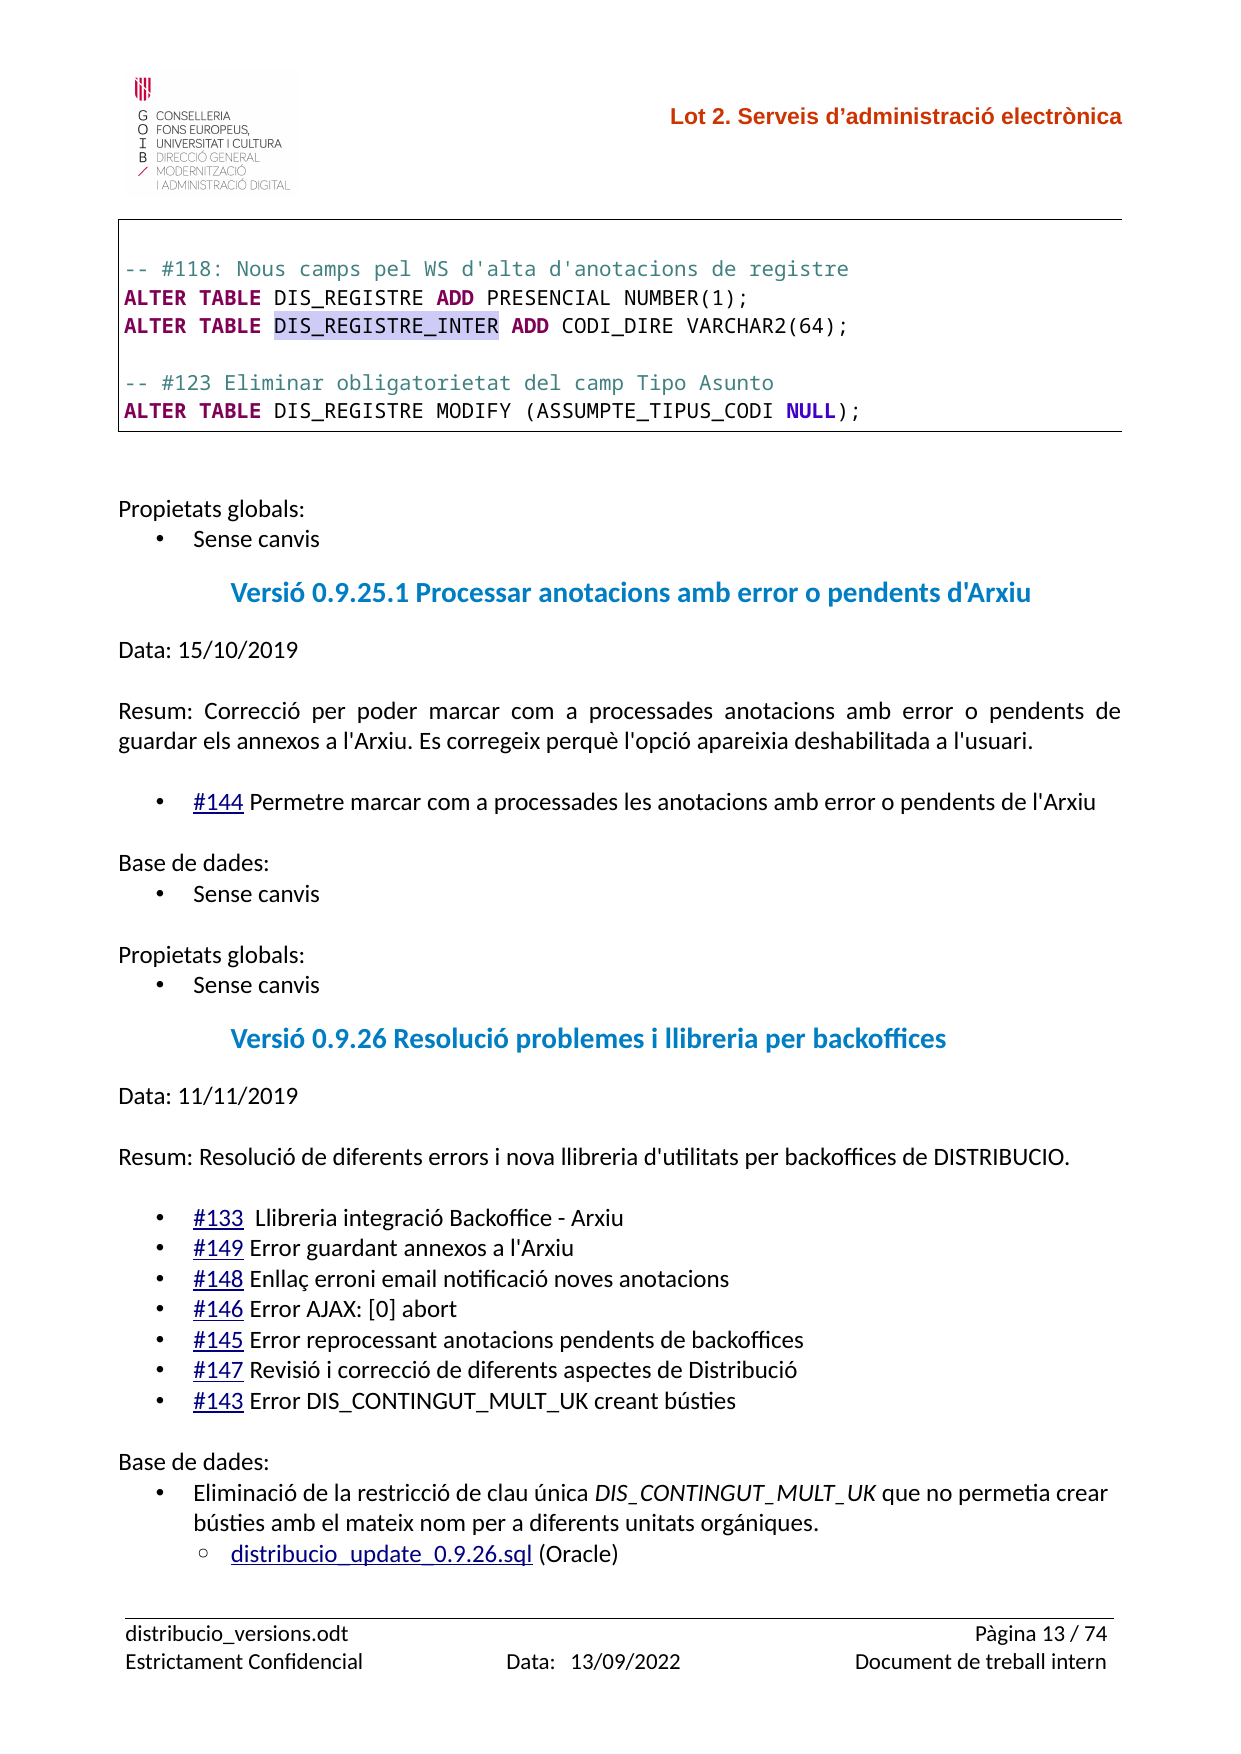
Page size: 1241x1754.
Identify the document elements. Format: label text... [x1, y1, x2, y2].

text Data: 11/11/2019 [118, 1080, 1122, 1110]
text Data: 15/10/2019 [118, 634, 1122, 664]
list distribucio_update_0.9.26.sql (Oracle) [193, 1538, 1122, 1568]
list #147 Revisió i correcció de diferents aspectes de Distribució [156, 1354, 1122, 1385]
list Sense canvis [156, 878, 1122, 908]
subtitle Versió 0.9.25.1 Processar anotacions amb error o pendents d'Arxiu [153, 574, 1122, 610]
text Propietats globals: [118, 939, 1122, 969]
list #148 Enllaç erroni email notificació noves anotacions [156, 1263, 1122, 1293]
text Base de dades: [118, 1446, 1122, 1477]
list #133 Llibreria integració Backoffice - Arxiu [156, 1202, 1122, 1232]
text Resum: Correcció per poder marcar com a processades anotacions amb error o pendents de guardar els annexos a l'Arxiu. Es corregeix perquè l'opció apareixia deshabilitada a l'usuari. [118, 695, 1122, 756]
list #144 Permetre marcar com a processades les anotacions amb error o pendents de l'Arxiu [156, 786, 1122, 817]
picture [126, 70, 299, 197]
text Propietats globals: [118, 493, 1122, 523]
subtitle Versió 0.9.26 Resolució problemes i llibreria per backoffices [153, 1021, 1122, 1056]
list Eliminació de la restricció de clau única DIS_CONTINGUT_MULT_UK que no permetia crear bústies amb el mateix nom per a diferents unitats orgániques. [156, 1477, 1122, 1538]
text Base de dades: [118, 847, 1122, 878]
text Resum: Resolució de diferents errors i nova llibreria d'utilitats per backoffices de DISTRIBUCIO. [118, 1141, 1122, 1171]
list #145 Error reprocessant anotacions pendents de backoffices [156, 1324, 1122, 1354]
list Sense canvis [156, 523, 1122, 554]
list #149 Error guardant annexos a l'Arxiu [156, 1232, 1122, 1263]
list #146 Error AJAX: [0] abort [156, 1293, 1122, 1324]
list Sense canvis [156, 969, 1122, 1000]
list #143 Error DIS_CONTINGUT_MULT_UK creant bústies [156, 1385, 1122, 1416]
table_header -- #118: Nous camps pel WS d'alta d'anotacions de registre ALTER TABLE DIS_REGISTRE ADD PRESENCIAL NUMBER(1); ALTER TABLE DIS_REGISTRE_INTER ADD CODI_DIRE VARCHAR2(64); -- #123 Eliminar obligatorietat del camp Tipo Asunto ALTER TABLE DIS_REGISTRE MODIFY (ASSUMPTE_TIPUS_CODI NULL); [119, 220, 1122, 431]
